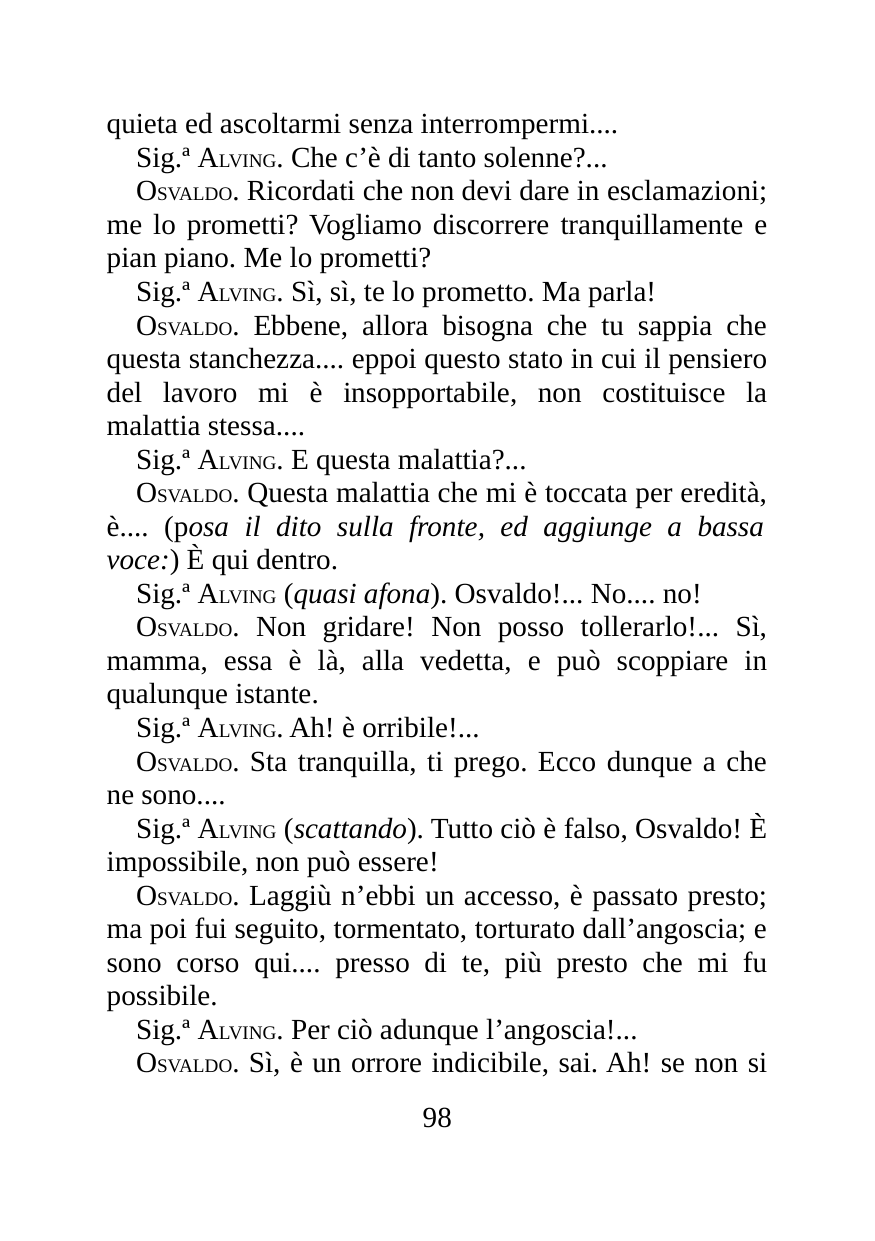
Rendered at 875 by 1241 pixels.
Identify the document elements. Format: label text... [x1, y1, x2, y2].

text Osvaldo. Sì, è un orrore indicibile, sai. Ah! se non si [106, 1046, 768, 1079]
text Sig.ª Alving. Sì, sì, te lo prometto. Ma parla! [106, 274, 768, 308]
text Osvaldo. Questa malattia che mi è toccata per eredità, è.... (posa il dito sulla fronte, ed aggiunge a bassa voce:) È qui dentro. [106, 475, 768, 576]
text quieta ed ascoltarmi senza interrompermi.... [106, 106, 768, 140]
text Osvaldo. Non gridare! Non posso tollerarlo!... Sì, mamma, essa è là, alla vedetta, e può scoppiare in qualunque istante. [106, 609, 768, 710]
text Sig.ª Alving. Che c’è di tanto solenne?... [106, 140, 768, 173]
text Sig.ª Alving. Per ciò adunque l’angoscia!... [106, 1012, 768, 1046]
text Osvaldo. Ricordati che non devi dare in esclamazioni; me lo prometti? Vogliamo discorrere tranquillamente e pian piano. Me lo prometti? [106, 173, 768, 274]
text Osvaldo. Ebbene, allora bisogna che tu sappia che questa stanchezza.... eppoi questo stato in cui il pensiero del lavoro mi è insopportabile, non costituisce la malattia stessa.... [106, 308, 768, 442]
text Sig.ª Alving (scattando). Tutto ciò è falso, Osvaldo! È impossibile, non può essere! [106, 811, 768, 878]
text Sig.ª Alving (quasi afona). Osvaldo!... No.... no! [106, 576, 768, 609]
text Sig.ª Alving. Ah! è orribile!... [106, 710, 768, 744]
text Osvaldo. Laggiù n’ebbi un accesso, è passato presto; ma poi fui seguito, tormentato, torturato dall’angoscia; e sono corso qui.... presso di te, più presto che mi fu possibile. [106, 878, 768, 1012]
text Osvaldo. Sta tranquilla, ti prego. Ecco dunque a che ne sono.... [106, 744, 768, 811]
text Sig.ª Alving. E questa malattia?... [106, 442, 768, 475]
